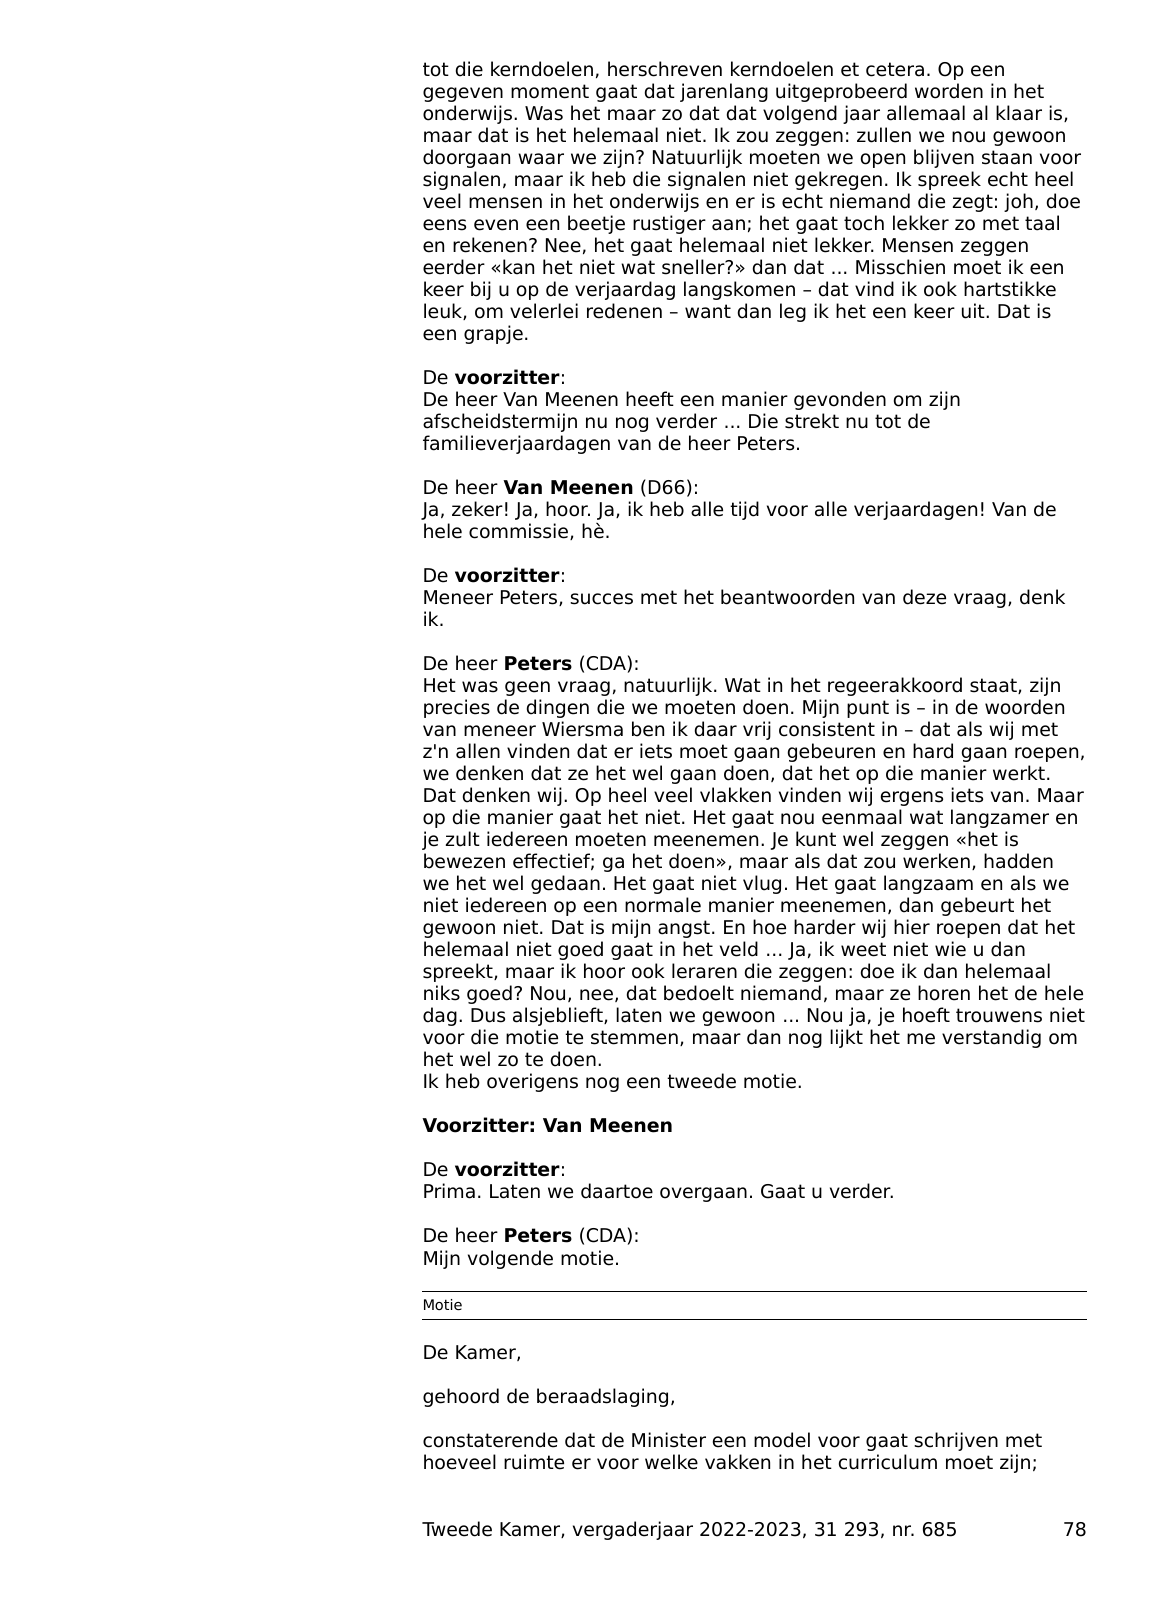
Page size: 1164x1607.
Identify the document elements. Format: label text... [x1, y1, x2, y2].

text tot die kerndoelen, herschreven kerndoelen et cetera. Op een gegeven moment gaat dat jarenlang uitgeprobeerd worden in het onderwijs. Was het maar zo dat dat volgend jaar allemaal al klaar is, maar dat is het helemaal niet. Ik zou zeggen: zullen we nou gewoon doorgaan waar we zijn? Natuurlijk moeten we open blijven staan voor signalen, maar ik heb die signalen niet gekregen. Ik spreek echt heel veel mensen in het onderwijs en er is echt niemand die zegt: joh, doe eens even een beetje rustiger aan; het gaat toch lekker zo met taal en rekenen? Nee, het gaat helemaal niet lekker. Mensen zeggen eerder «kan het niet wat sneller?» dan dat ... Misschien moet ik een keer bij u op de verjaardag langskomen – dat vind ik ook hartstikke leuk, om velerlei redenen – want dan leg ik het een keer uit. Dat is een grapje. [422, 59, 1087, 345]
text constaterende dat de Minister een model voor gaat schrijven met hoeveel ruimte er voor welke vakken in het curriculum moet zijn; [422, 1430, 1087, 1474]
text De heer Van Meenen heeft een manier gevonden om zijn afscheidstermijn nu nog verder ... Die strekt nu tot de familieverjaardagen van de heer Peters. [422, 389, 1087, 455]
text Het was geen vraag, natuurlijk. Wat in het regeerakkoord staat, zijn precies de dingen die we moeten doen. Mijn punt is – in de woorden van meneer Wiersma ben ik daar vrij consistent in – dat als wij met z'n allen vinden dat er iets moet gaan gebeuren en hard gaan roepen, we denken dat ze het wel gaan doen, dat het op die manier werkt. Dat denken wij. Op heel veel vlakken vinden wij ergens iets van. Maar op die manier gaat het niet. Het gaat nou eenmaal wat langzamer en je zult iedereen moeten meenemen. Je kunt wel zeggen «het is bewezen effectief; ga het doen», maar als dat zou werken, hadden we het wel gedaan. Het gaat niet vlug. Het gaat langzaam en als we niet iedereen op een normale manier meenemen, dan gebeurt het gewoon niet. Dat is mijn angst. En hoe harder wij hier roepen dat het helemaal niet goed gaat in het veld ... Ja, ik weet niet wie u dan spreekt, maar ik hoor ook leraren die zeggen: doe ik dan helemaal niks goed? Nou, nee, dat bedoelt niemand, maar ze horen het de hele dag. Dus alsjeblieft, laten we gewoon ... Nou ja, je hoeft trouwens niet voor die motie te stemmen, maar dan nog lijkt het me verstandig om het wel zo te doen. [422, 675, 1087, 1071]
text De heer Van Meenen (D66): [422, 477, 1087, 499]
text De voorzitter: [422, 565, 1087, 587]
text gehoord de beraadslaging, [422, 1386, 1087, 1408]
text Ja, zeker! Ja, hoor. Ja, ik heb alle tijd voor alle verjaardagen! Van de hele commissie, hè. [422, 499, 1087, 543]
text Meneer Peters, succes met het beantwoorden van deze vraag, denk ik. [422, 587, 1087, 631]
table_header Motie [422, 1292, 1087, 1319]
text Voorzitter: Van Meenen [422, 1115, 1087, 1137]
text De Kamer, [422, 1342, 1087, 1364]
text De voorzitter: [422, 367, 1087, 389]
text Mijn volgende motie. [422, 1247, 1087, 1269]
text De voorzitter: [422, 1159, 1087, 1181]
text De heer Peters (CDA): [422, 1225, 1087, 1247]
text Ik heb overigens nog een tweede motie. [422, 1071, 1087, 1093]
text Prima. Laten we daartoe overgaan. Gaat u verder. [422, 1181, 1087, 1203]
text De heer Peters (CDA): [422, 653, 1087, 675]
